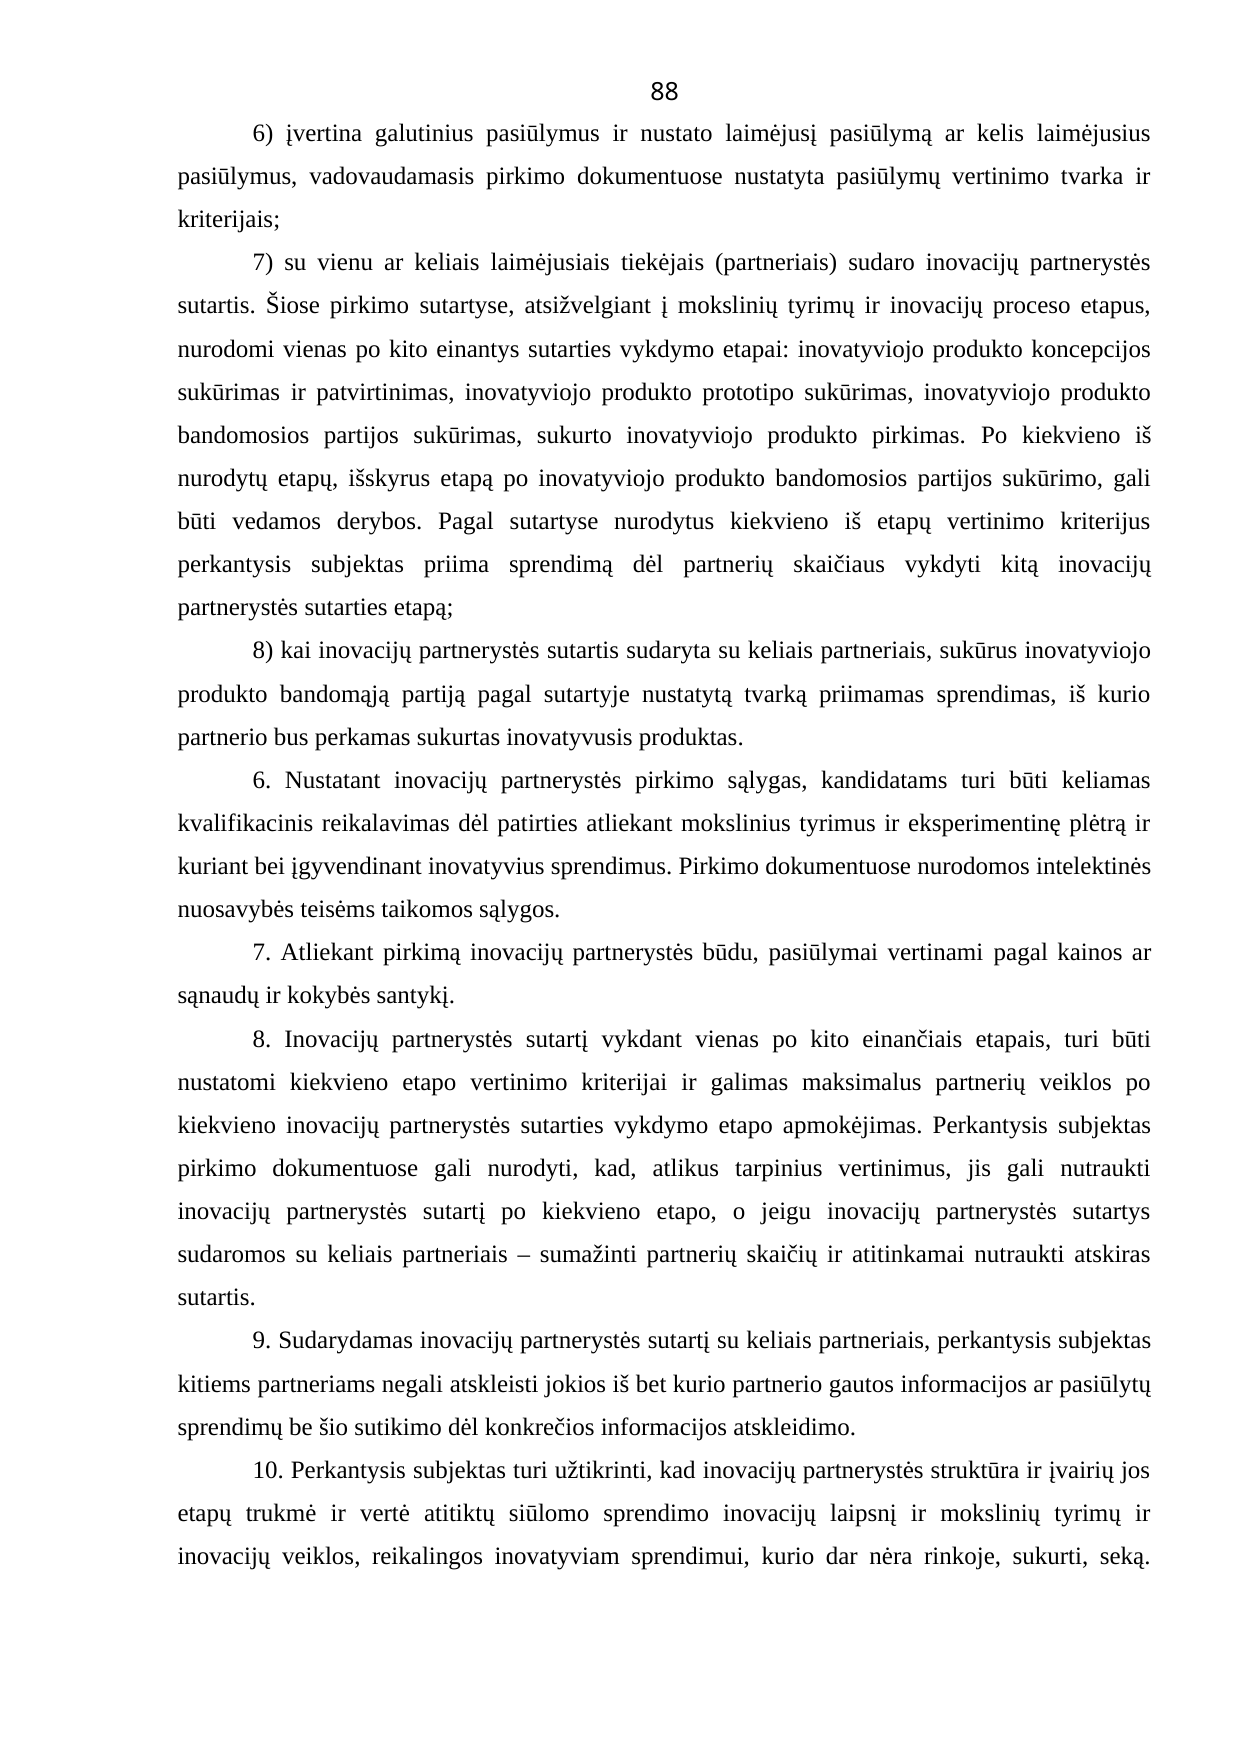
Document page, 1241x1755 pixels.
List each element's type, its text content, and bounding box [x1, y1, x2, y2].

subtitle 7. Atliekant pirkimą inovacijų partnerystės būdu, pasiūlymai vertinami pagal kainos ar sąnaudų ir kokybės santykį. [177, 937, 1152, 1009]
subtitle 6. Nustatant inovacijų partnerystės pirkimo sąlygas, kandidatams turi būti keliamas kvalifikacinis reikalavimas dėl patirties atliekant mokslinius tyrimus ir eksperimentinę plėtrą ir kuriant bei įgyvendinant inovatyvius sprendimus. Pirkimo dokumentuose nurodomos intelektinės nuosavybės teisėms taikomos sąlygos. [177, 765, 1152, 923]
subtitle 6) įvertina galutinius pasiūlymus ir nustato laimėjusį pasiūlymą ar kelis laimėjusius pasiūlymus, vadovaudamasis pirkimo dokumentuose nustatyta pasiūlymų vertinimo tvarka ir kriterijais; [177, 118, 1152, 233]
subtitle 8) kai inovacijų partnerystės sutartis sudaryta su keliais partneriais, sukūrus inovatyviojo produkto bandomąją partiją pagal sutartyje nustatytą tvarką priimamas sprendimas, iš kurio partnerio bus perkamas sukurtas inovatyvusis produktas. [177, 636, 1152, 751]
subtitle 7) su vienu ar keliais laimėjusiais tiekėjais (partneriais) sudaro inovacijų partnerystės sutartis. Šiose pirkimo sutartyse, atsižvelgiant į mokslinių tyrimų ir inovacijų proceso etapus, nurodomi vienas po kito einantys sutarties vykdymo etapai: inovatyviojo produkto koncepcijos sukūrimas ir patvirtinimas, inovatyviojo produkto prototipo sukūrimas, inovatyviojo produkto bandomosios partijos sukūrimas, sukurto inovatyviojo produkto pirkimas. Po kiekvieno iš nurodytų etapų, išskyrus etapą po inovatyviojo produkto bandomosios partijos sukūrimo, gali būti vedamos derybos. Pagal sutartyse nurodytus kiekvieno iš etapų vertinimo kriterijus perkantysis subjektas priima sprendimą dėl partnerių skaičiaus vykdyti kitą inovacijų partnerystės sutarties etapą; [177, 247, 1152, 621]
subtitle 8. Inovacijų partnerystės sutartį vykdant vienas po kito einančiais etapais, turi būti nustatomi kiekvieno etapo vertinimo kriterijai ir galimas maksimalus partnerių veiklos po kiekvieno inovacijų partnerystės sutarties vykdymo etapo apmokėjimas. Perkantysis subjektas pirkimo dokumentuose gali nurodyti, kad, atlikus tarpinius vertinimus, jis gali nutraukti inovacijų partnerystės sutartį po kiekvieno etapo, o jeigu inovacijų partnerystės sutartys sudaromos su keliais partneriais – sumažinti partnerių skaičių ir atitinkamai nutraukti atskiras sutartis. [177, 1024, 1152, 1311]
subtitle 9. Sudarydamas inovacijų partnerystės sutartį su keliais partneriais, perkantysis subjektas kitiems partneriams negali atskleisti jokios iš bet kurio partnerio gautos informacijos ar pasiūlytų sprendimų be šio sutikimo dėl konkrečios informacijos atskleidimo. [177, 1326, 1152, 1441]
subtitle 10. Perkantysis subjektas turi užtikrinti, kad inovacijų partnerystės struktūra ir įvairių jos etapų trukmė ir vertė atitiktų siūlomo sprendimo inovacijų laipsnį ir mokslinių tyrimų ir inovacijų veiklos, reikalingos inovatyviam sprendimui, kurio dar nėra rinkoje, sukurti, seką. [177, 1455, 1152, 1570]
